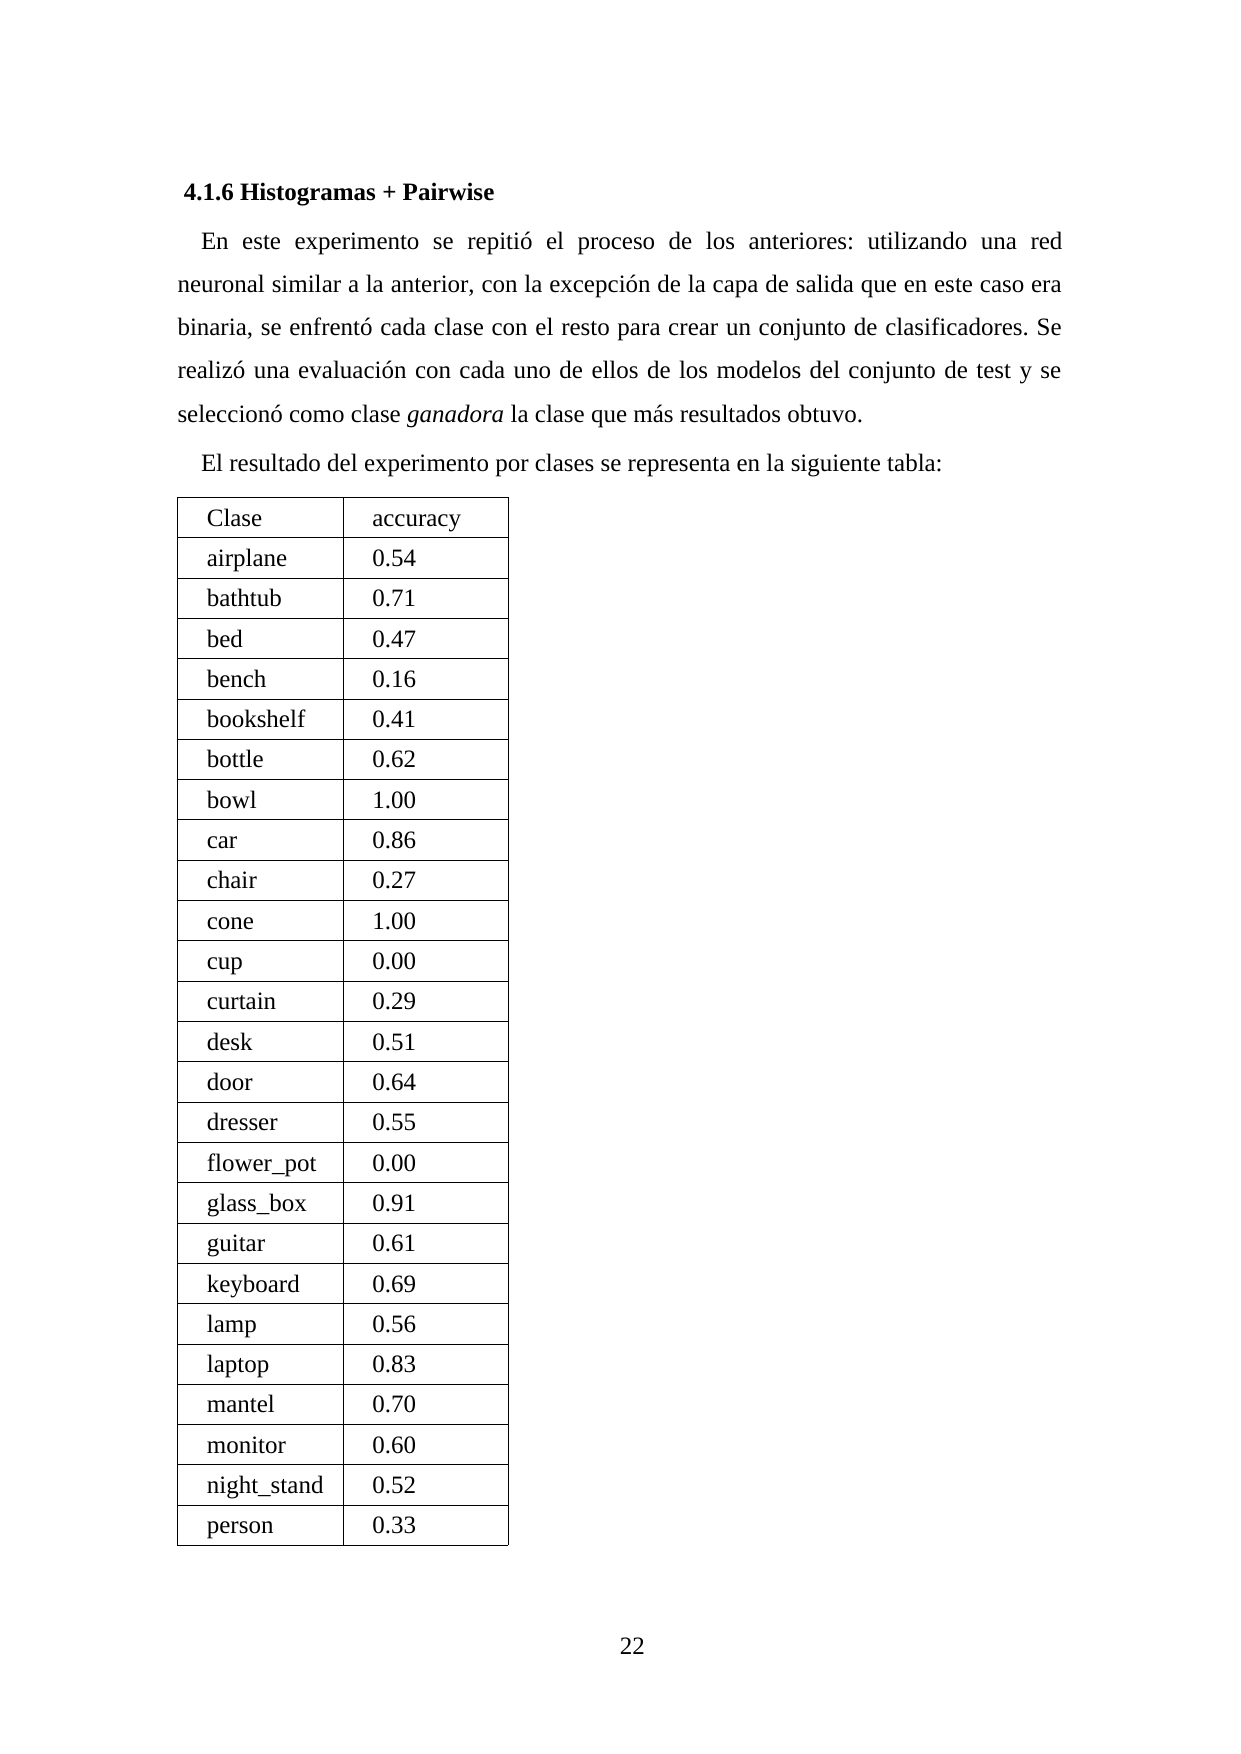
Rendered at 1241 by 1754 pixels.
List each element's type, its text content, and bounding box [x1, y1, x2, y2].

table_cell airplane [178, 538, 343, 577]
table_cell 1.00 [344, 901, 508, 940]
table_cell 0.16 [344, 659, 508, 698]
table_cell 0.52 [344, 1465, 508, 1505]
table_cell 0.62 [344, 740, 508, 779]
table_cell bowl [178, 780, 343, 819]
table_cell 0.60 [344, 1425, 508, 1464]
table_cell 0.27 [344, 861, 508, 900]
table_cell curtain [178, 982, 343, 1021]
table_cell monitor [178, 1425, 343, 1464]
table_cell cone [178, 901, 343, 940]
table_cell 0.54 [344, 538, 508, 577]
table_cell bed [178, 619, 343, 658]
table_cell 0.86 [344, 820, 508, 860]
table_cell 0.56 [344, 1304, 508, 1343]
table_cell 0.55 [344, 1103, 508, 1142]
table_cell guitar [178, 1224, 343, 1263]
table_header accuracy [344, 498, 508, 537]
table_cell person [178, 1506, 343, 1545]
table_cell glass_box [178, 1183, 343, 1222]
table_cell lamp [178, 1304, 343, 1343]
table_cell 0.83 [344, 1345, 508, 1384]
table_cell 0.69 [344, 1264, 508, 1303]
table_cell laptop [178, 1345, 343, 1384]
table_header Clase [178, 498, 343, 537]
table_cell 0.33 [344, 1506, 508, 1545]
table_cell 0.70 [344, 1385, 508, 1424]
table_cell 0.64 [344, 1062, 508, 1102]
table_cell car [178, 820, 343, 860]
table_cell dresser [178, 1103, 343, 1142]
table_cell night_stand [178, 1465, 343, 1505]
table_cell 0.91 [344, 1183, 508, 1222]
table_cell 0.29 [344, 982, 508, 1021]
table_cell mantel [178, 1385, 343, 1424]
subtitle Histogramas + Pairwise [177, 177, 1063, 206]
table_cell 0.00 [344, 1143, 508, 1182]
table_cell chair [178, 861, 343, 900]
table_cell keyboard [178, 1264, 343, 1303]
table_cell bathtub [178, 579, 343, 618]
table_cell bench [178, 659, 343, 698]
table_cell bookshelf [178, 700, 343, 739]
table_cell 0.61 [344, 1224, 508, 1263]
text El resultado del experimento por clases se representa en la siguiente tabla: [177, 448, 1063, 477]
table_cell 0.51 [344, 1022, 508, 1061]
table_cell flower_pot [178, 1143, 343, 1182]
table_cell 0.41 [344, 700, 508, 739]
text En este experimento se repitió el proceso de los anteriores: utilizando una red neuronal similar a la anterior, con la excepción de la capa de salida que en este caso era binaria, se enfrentó cada clase con el resto para crear un conjunto de clasificadores. Se realizó una evaluación con cada uno de ellos de los modelos del conjunto de test y se seleccionó como clase ganadora la clase que más resultados obtuvo. [177, 226, 1063, 427]
table_cell 1.00 [344, 780, 508, 819]
table_cell 0.47 [344, 619, 508, 658]
table_cell desk [178, 1022, 343, 1061]
table_cell door [178, 1062, 343, 1102]
table_cell bottle [178, 740, 343, 779]
table_cell 0.00 [344, 941, 508, 981]
table_cell 0.71 [344, 579, 508, 618]
table_cell cup [178, 941, 343, 981]
